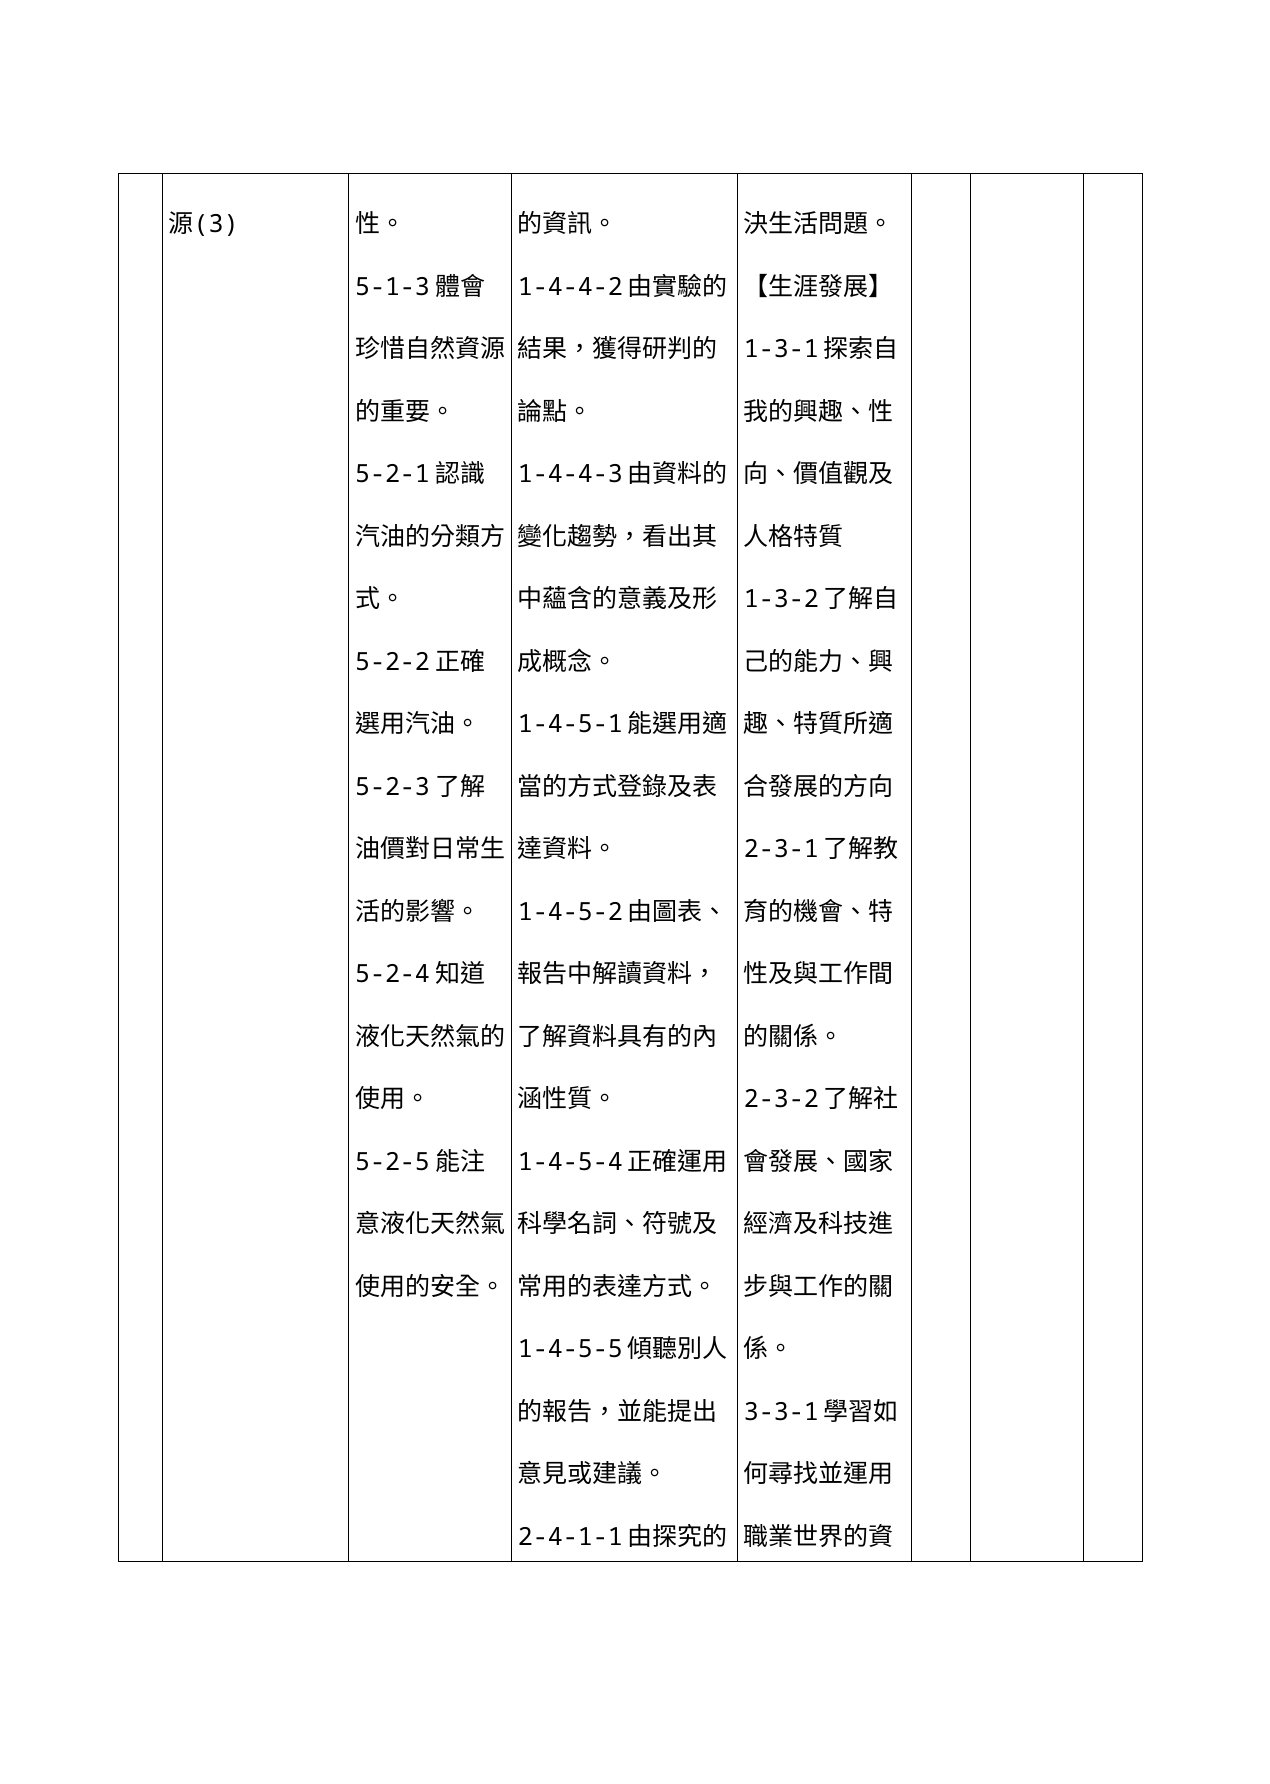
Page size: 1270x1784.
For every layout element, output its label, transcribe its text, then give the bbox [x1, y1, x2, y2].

table_cell 性。 5-1-3體會珍惜自然資源的重要。 5-2-1認識汽油的分類方式。 5-2-2正確選用汽油。 5-2-3了解油價對日常生活的影響。 5-2-4知道液化天然氣的使用。 5-2-5能注意液化天然氣使用的安全。 [349, 174, 511, 1561]
table_cell 源(3) [163, 174, 348, 1561]
table_cell 的資訊。 1-4-4-2由實驗的結果，獲得研判的論點。 1-4-4-3由資料的變化趨勢，看出其中蘊含的意義及形成概念。 1-4-5-1能選用適當的方式登錄及表達資料。 1-4-5-2由圖表、報告中解讀資料，了解資料具有的內涵性質。 1-4-5-4正確運用科學名詞、符號及常用的表達方式。 1-4-5-5傾聽別人的報告，並能提出意見或建議。 2-4-1-1由探究的 [512, 174, 737, 1561]
table_cell 決生活問題。 【生涯發展】 1-3-1探索自我的興趣、性向、價值觀及人格特質 1-3-2了解自己的能力、興趣、特質所適合發展的方向 2-3-1了解教育的機會、特性及與工作間的關係。 2-3-2了解社會發展、國家經濟及科技進步與工作的關係。 3-3-1學習如何尋找並運用職業世界的資 [738, 174, 911, 1561]
table_cell [912, 174, 970, 1561]
table_cell [119, 174, 162, 1561]
table_cell [971, 174, 1083, 1561]
table_cell [1084, 174, 1142, 1561]
